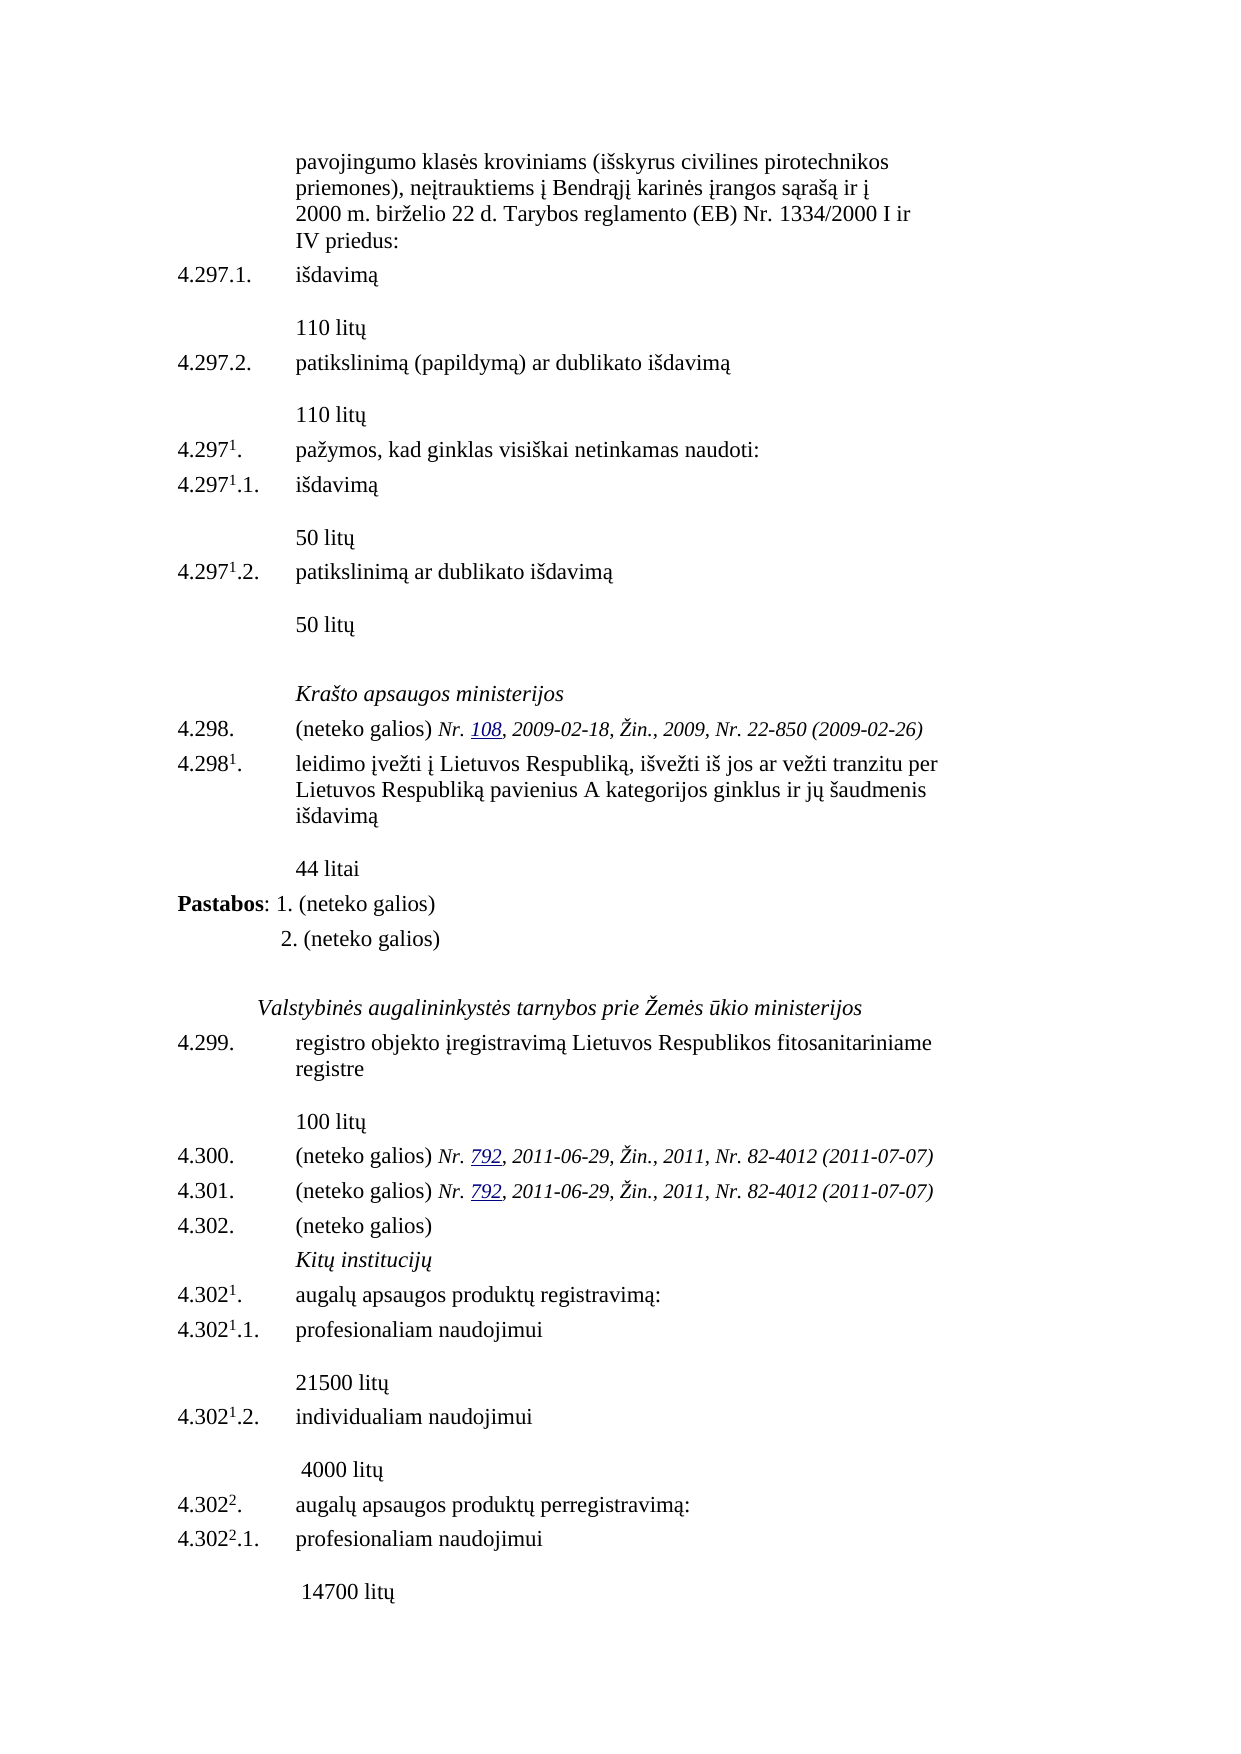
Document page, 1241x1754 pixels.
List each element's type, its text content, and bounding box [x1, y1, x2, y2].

text Krašto apsaugos ministerijos [177, 680, 945, 707]
text Kitų institucijų [177, 1246, 945, 1273]
text 4.302. (neteko galios) [177, 1212, 945, 1238]
text 4.3021.1. profesionaliam naudojimui 21500 litų [177, 1316, 930, 1395]
text 4.3022. augalų apsaugos produktų perregistravimą: [177, 1491, 930, 1517]
text 4.2981. leidimo įvežti į Lietuvos Respubliką, išvežti iš jos ar vežti tranzitu per Lietuvos Respubliką pavienius A kategorijos ginklus ir jų šaudmenis išdavimą 44 litai [177, 750, 945, 882]
text pavojingumo klasės kroviniams (išskyrus civilines pirotechnikos priemones), neįtrauktiems į Bendrąjį karinės įrangos sąrašą ir į 2000 m. birželio 22 d. Tarybos reglamento (EB) Nr. 1334/2000 I ir IV priedus: [177, 148, 924, 253]
text 4.301. (neteko galios) Nr. 792, 2011-06-29, Žin., 2011, Nr. 82-4012 (2011-07-07) [177, 1177, 945, 1203]
text 4.3022.1. profesionaliam naudojimui 14700 litų [177, 1525, 930, 1604]
text 4.2971.1. išdavimą 50 litų [177, 471, 930, 550]
text 4.2971.2. patikslinimą ar dublikato išdavimą 50 litų [177, 558, 930, 637]
text 4.299. registro objekto įregistravimą Lietuvos Respublikos fitosanitariniame registre 100 litų [177, 1029, 945, 1134]
text 4.300. (neteko galios) Nr. 792, 2011-06-29, Žin., 2011, Nr. 82-4012 (2011-07-07) [177, 1142, 945, 1169]
text 4.297.1. išdavimą 110 litų [177, 261, 924, 341]
text 4.3021.2. individualiam naudojimui 4000 litų [177, 1403, 930, 1482]
text 2. (neteko galios) [177, 924, 1122, 951]
text Valstybinės augalininkystės tarnybos prie Žemės ūkio ministerijos [177, 994, 945, 1020]
text Pastabos: 1. (neteko galios) [177, 890, 1122, 916]
text 4.3021. augalų apsaugos produktų registravimą: [177, 1281, 930, 1307]
text 4.298. (neteko galios) Nr. 108, 2009-02-18, Žin., 2009, Nr. 22-850 (2009-02-26) [177, 715, 1122, 741]
text 4.297.2. patikslinimą (papildymą) ar dublikato išdavimą 110 litų [177, 349, 945, 428]
text 4.2971. pažymos, kad ginklas visiškai netinkamas naudoti: [177, 436, 930, 463]
